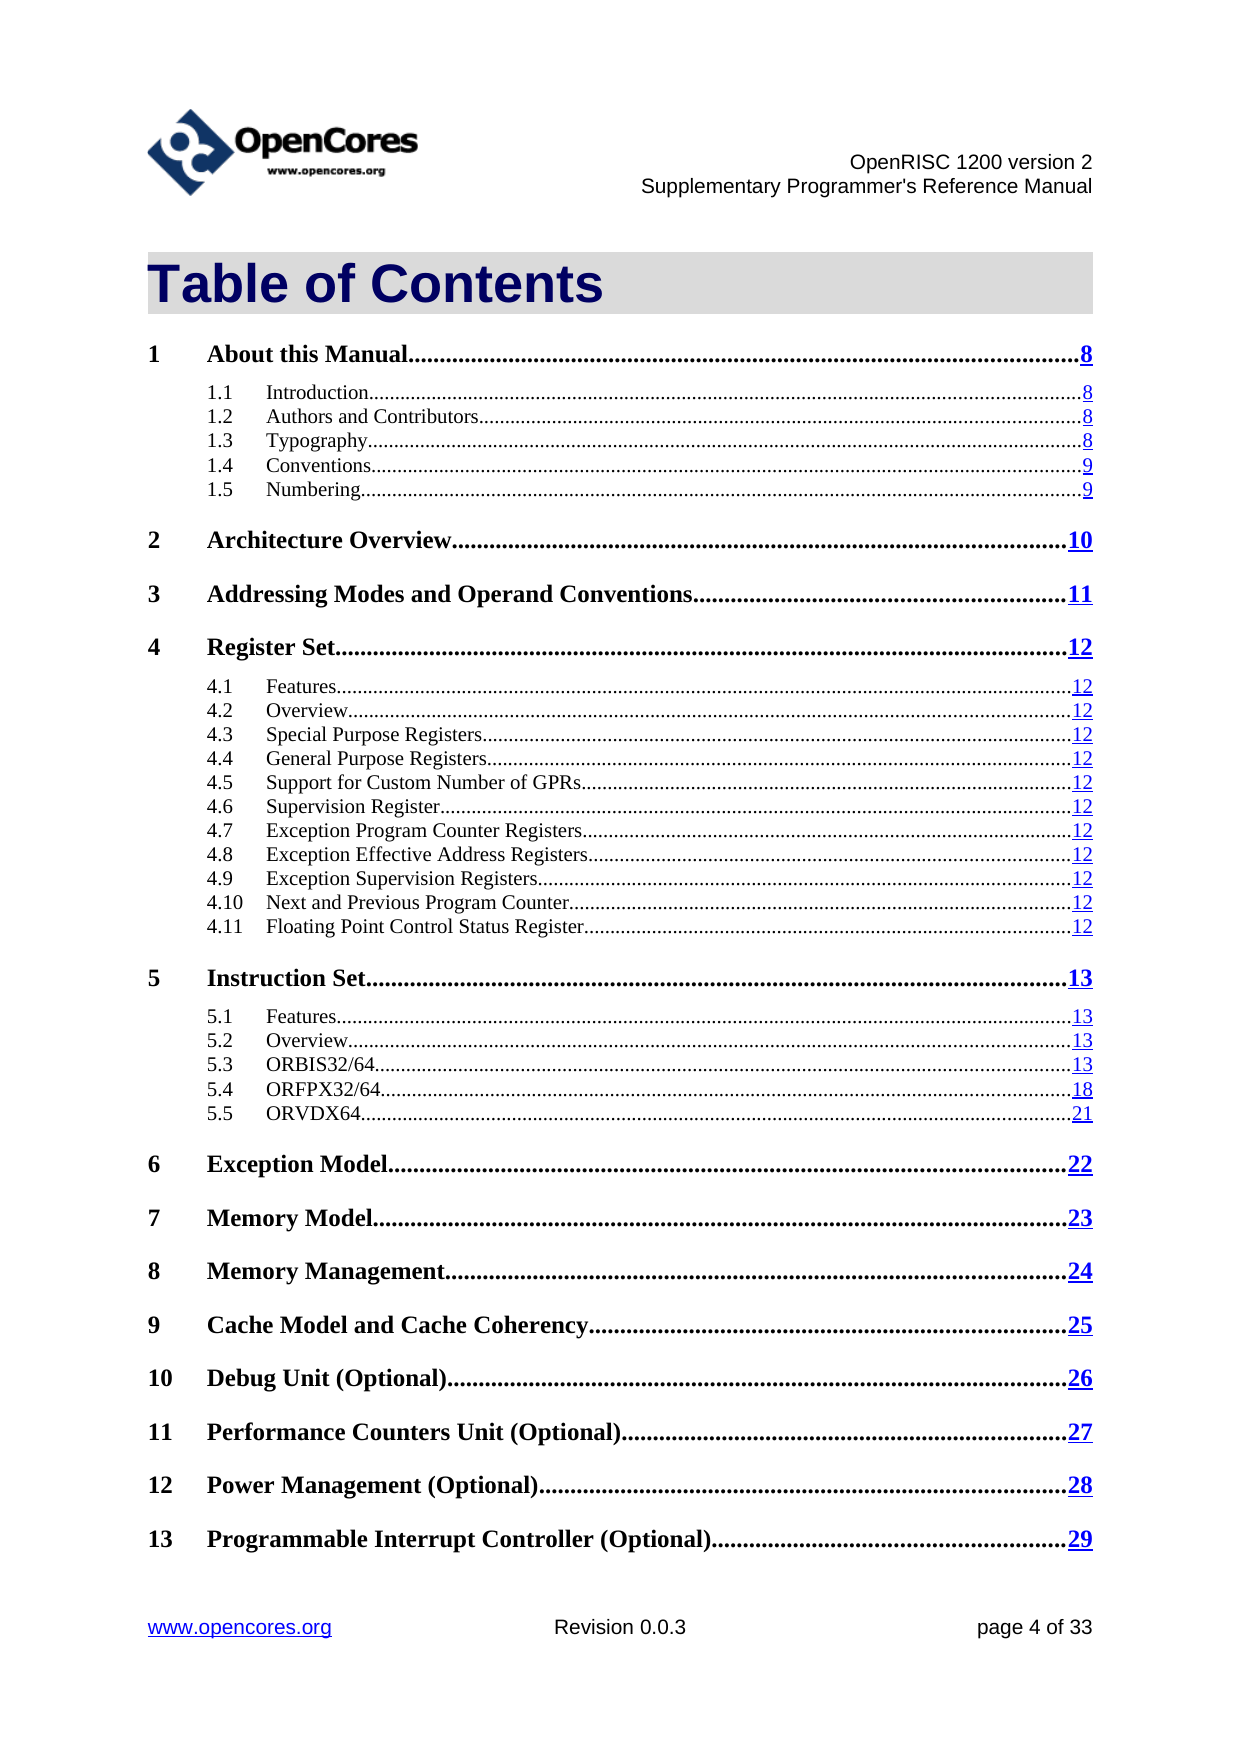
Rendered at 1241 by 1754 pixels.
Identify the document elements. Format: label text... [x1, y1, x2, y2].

text 5.2 Overview 13 [207, 1028, 1093, 1052]
text 13 Programmable Interrupt Controller (Optional) 29 [148, 1524, 1093, 1553]
text 10 Debug Unit (Optional) 26 [148, 1363, 1093, 1392]
text 5.3 ORBIS32/64 13 [207, 1052, 1093, 1076]
text 5.1 Features 13 [207, 1004, 1093, 1028]
text 1 About this Manual 8 [148, 339, 1093, 368]
text 1.1 Introduction 8 [207, 380, 1093, 404]
text 1.2 Authors and Contributors 8 [207, 404, 1093, 428]
text 4.2 Overview 12 [207, 698, 1093, 722]
text 12 Power Management (Optional) 28 [148, 1471, 1093, 1499]
text 4.7 Exception Program Counter Registers 12 [207, 818, 1093, 842]
text 4 Register Set 12 [148, 632, 1093, 661]
text 11 Performance Counters Unit (Optional) 27 [148, 1417, 1093, 1446]
text 5.4 ORFPX32/64 18 [207, 1076, 1093, 1101]
text 2 Architecture Overview 10 [148, 525, 1093, 554]
text 7 Memory Model 23 [148, 1203, 1093, 1232]
text 5 Instruction Set 13 [148, 963, 1093, 992]
picture [147, 109, 418, 196]
text 6 Exception Model 22 [148, 1149, 1093, 1178]
text 8 Memory Management 24 [148, 1256, 1093, 1285]
text 4.6 Supervision Register 12 [207, 794, 1093, 818]
text 5.5 ORVDX64 21 [207, 1101, 1093, 1124]
text 1.3 Typography 8 [207, 428, 1093, 452]
text 4.8 Exception Effective Address Registers 12 [207, 842, 1093, 866]
text 4.1 Features 12 [207, 674, 1093, 698]
text 1.5 Numbering 9 [207, 477, 1093, 501]
text 4.11 Floating Point Control Status Register 12 [207, 914, 1093, 938]
text 4.9 Exception Supervision Registers 12 [207, 866, 1093, 890]
text 3 Addressing Modes and Operand Conventions 11 [148, 579, 1093, 608]
subtitle Table of Contents [148, 252, 1093, 314]
text 4.3 Special Purpose Registers 12 [207, 722, 1093, 746]
text 4.4 General Purpose Registers 12 [207, 746, 1093, 770]
text 4.5 Support for Custom Number of GPRs 12 [207, 770, 1093, 794]
text 4.10 Next and Previous Program Counter 12 [207, 890, 1093, 914]
text 1.4 Conventions 9 [207, 452, 1093, 477]
text 9 Cache Model and Cache Coherency 25 [148, 1310, 1093, 1339]
